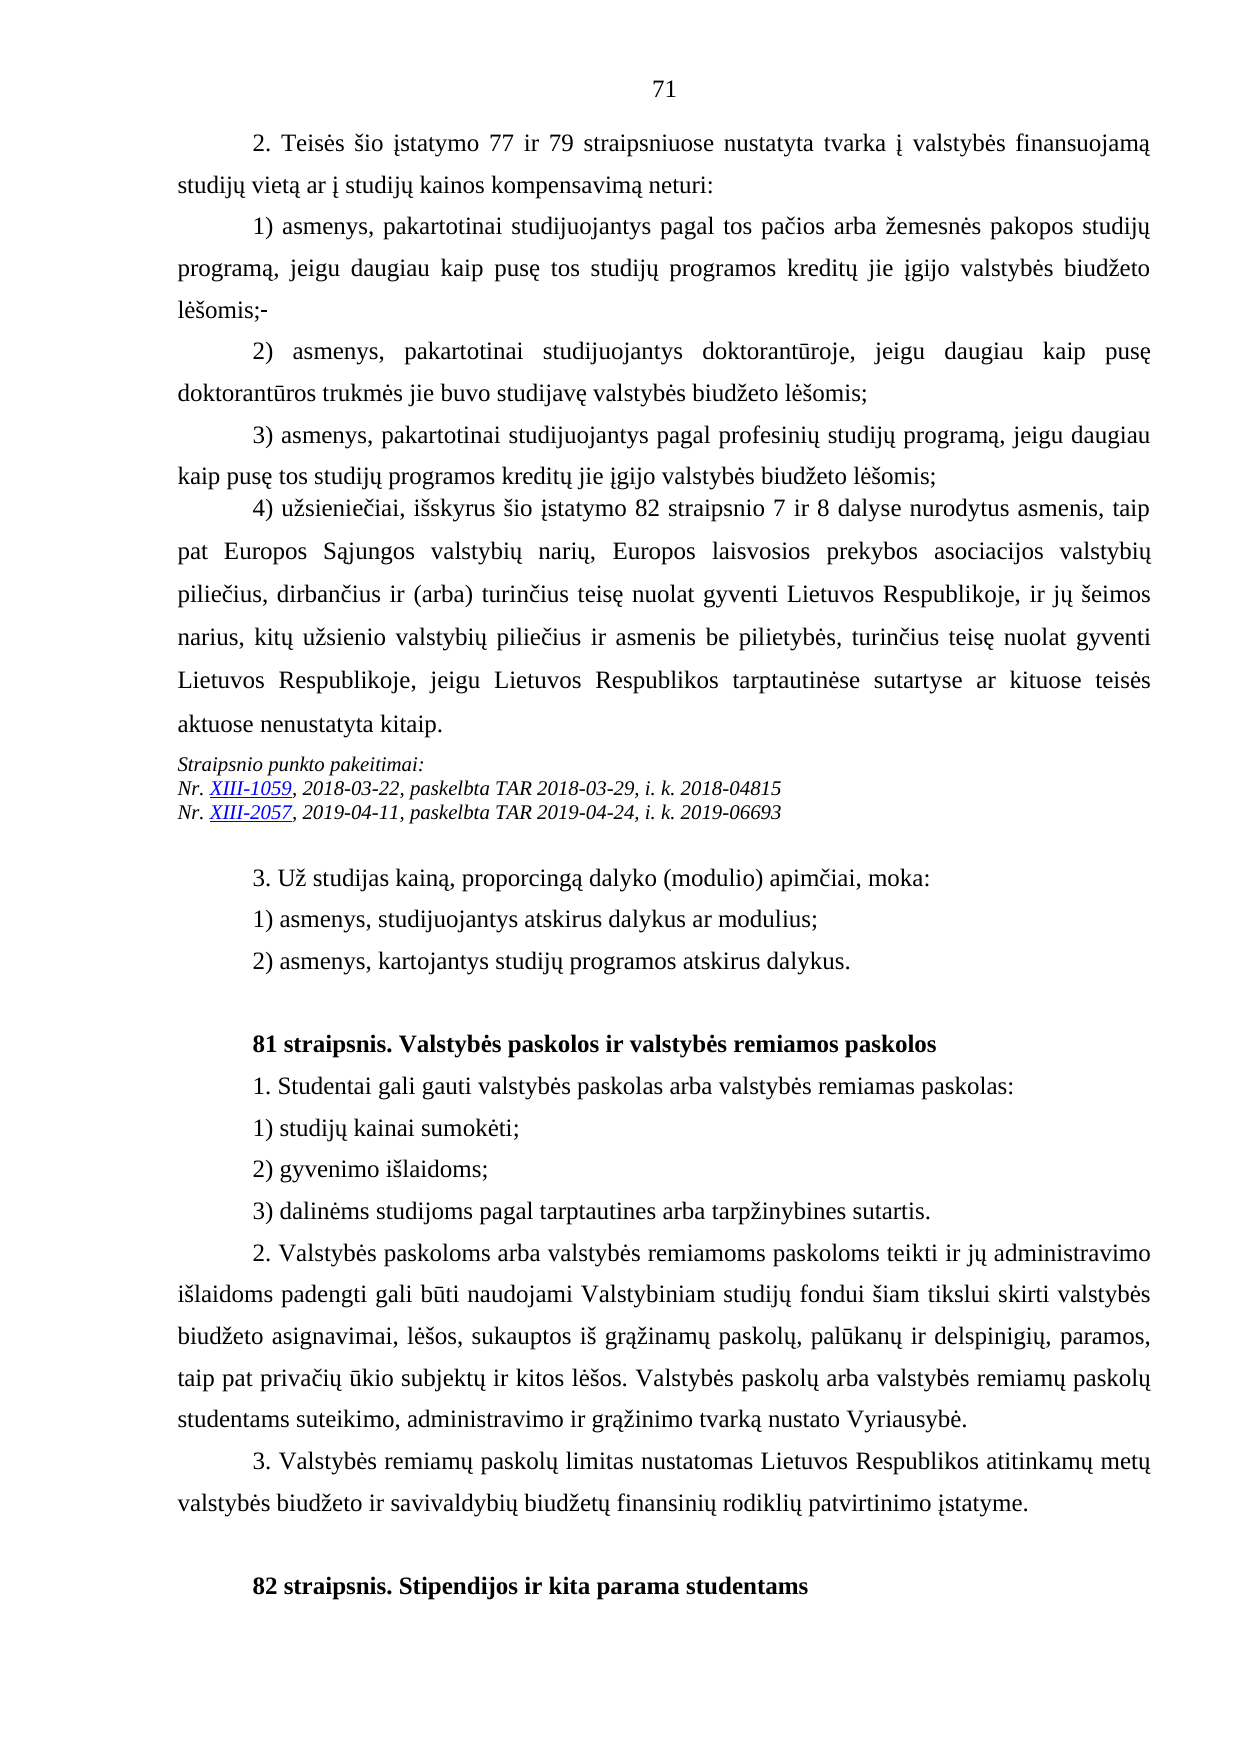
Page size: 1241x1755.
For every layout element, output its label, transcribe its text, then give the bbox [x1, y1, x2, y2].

text 2) gyvenimo išlaidoms; [177, 1144, 1152, 1186]
text 4) užsieniečiai, išskyrus šio įstatymo 82 straipsnio 7 ir 8 dalyse nurodytus asmenis, taip pat Europos Sąjungos valstybių narių, Europos laisvosios prekybos asociacijos valstybių piliečius, dirbančius ir (arba) turinčius teisę nuolat gyventi Lietuvos Respublikoje, ir jų šeimos narius, kitų užsienio valstybių piliečius ir asmenis be pilietybės, turinčius teisę nuolat gyventi Lietuvos Respublikoje, jeigu Lietuvos Respublikos tarptautinėse sutartyse ar kituose teisės aktuose nenustatyta kitaip. [177, 493, 1152, 737]
text 1. Studentai gali gauti valstybės paskolas arba valstybės remiamas paskolas: [177, 1061, 1152, 1103]
text 1) studijų kainai sumokėti; [177, 1103, 1152, 1144]
text 3. Už studijas kainą, proporcingą dalyko (modulio) apimčiai, moka: [177, 853, 1152, 894]
text 1) asmenys, pakartotinai studijuojantys pagal tos pačios arba žemesnės pakopos studijų programą, jeigu daugiau kaip pusę tos studijų programos kreditų jie įgijo valstybės biudžeto lėšomis; [177, 201, 1152, 326]
text 2. Valstybės paskoloms arba valstybės remiamoms paskoloms teikti ir jų administravimo išlaidoms padengti gali būti naudojami Valstybiniam studijų fondui šiam tikslui skirti valstybės biudžeto asignavimai, lėšos, sukauptos iš grąžinamų paskolų, palūkanų ir delspinigių, paramos, taip pat privačių ūkio subjektų ir kitos lėšos. Valstybės paskolų arba valstybės remiamų paskolų studentams suteikimo, administravimo ir grąžinimo tvarką nustato Vyriausybė. [177, 1228, 1152, 1436]
text 82 straipsnis. Stipendijos ir kita parama studentams [177, 1561, 1152, 1603]
text 2) asmenys, kartojantys studijų programos atskirus dalykus. [177, 936, 1152, 978]
text 3. Valstybės remiamų paskolų limitas nustatomas Lietuvos Respublikos atitinkamų metų valstybės biudžeto ir savivaldybių biudžetų finansinių rodiklių patvirtinimo įstatyme. [177, 1436, 1152, 1519]
text Nr. XIII-2057, 2019-04-11, paskelbta TAR 2019-04-24, i. k. 2019-06693 [177, 800, 1152, 824]
text 81 straipsnis. Valstybės paskolos ir valstybės remiamos paskolos [177, 1019, 1152, 1061]
text 3) asmenys, pakartotinai studijuojantys pagal profesinių studijų programą, jeigu daugiau kaip pusę tos studijų programos kreditų jie įgijo valstybės biudžeto lėšomis; [177, 410, 1152, 493]
text 1) asmenys, studijuojantys atskirus dalykus ar modulius; [177, 894, 1152, 936]
text Nr. XIII-1059, 2018-03-22, paskelbta TAR 2018-03-29, i. k. 2018-04815 [177, 776, 1152, 800]
text Straipsnio punkto pakeitimai: [177, 752, 1152, 776]
text 3) dalinėms studijoms pagal tarptautines arba tarpžinybines sutartis. [177, 1186, 1152, 1228]
text 2. Teisės šio įstatymo 77 ir 79 straipsniuose nustatyta tvarka į valstybės finansuojamą studijų vietą ar į studijų kainos kompensavimą neturi: [177, 118, 1152, 201]
text 2) asmenys, pakartotinai studijuojantys doktorantūroje, jeigu daugiau kaip pusę doktorantūros trukmės jie buvo studijavę valstybės biudžeto lėšomis; [177, 326, 1152, 410]
